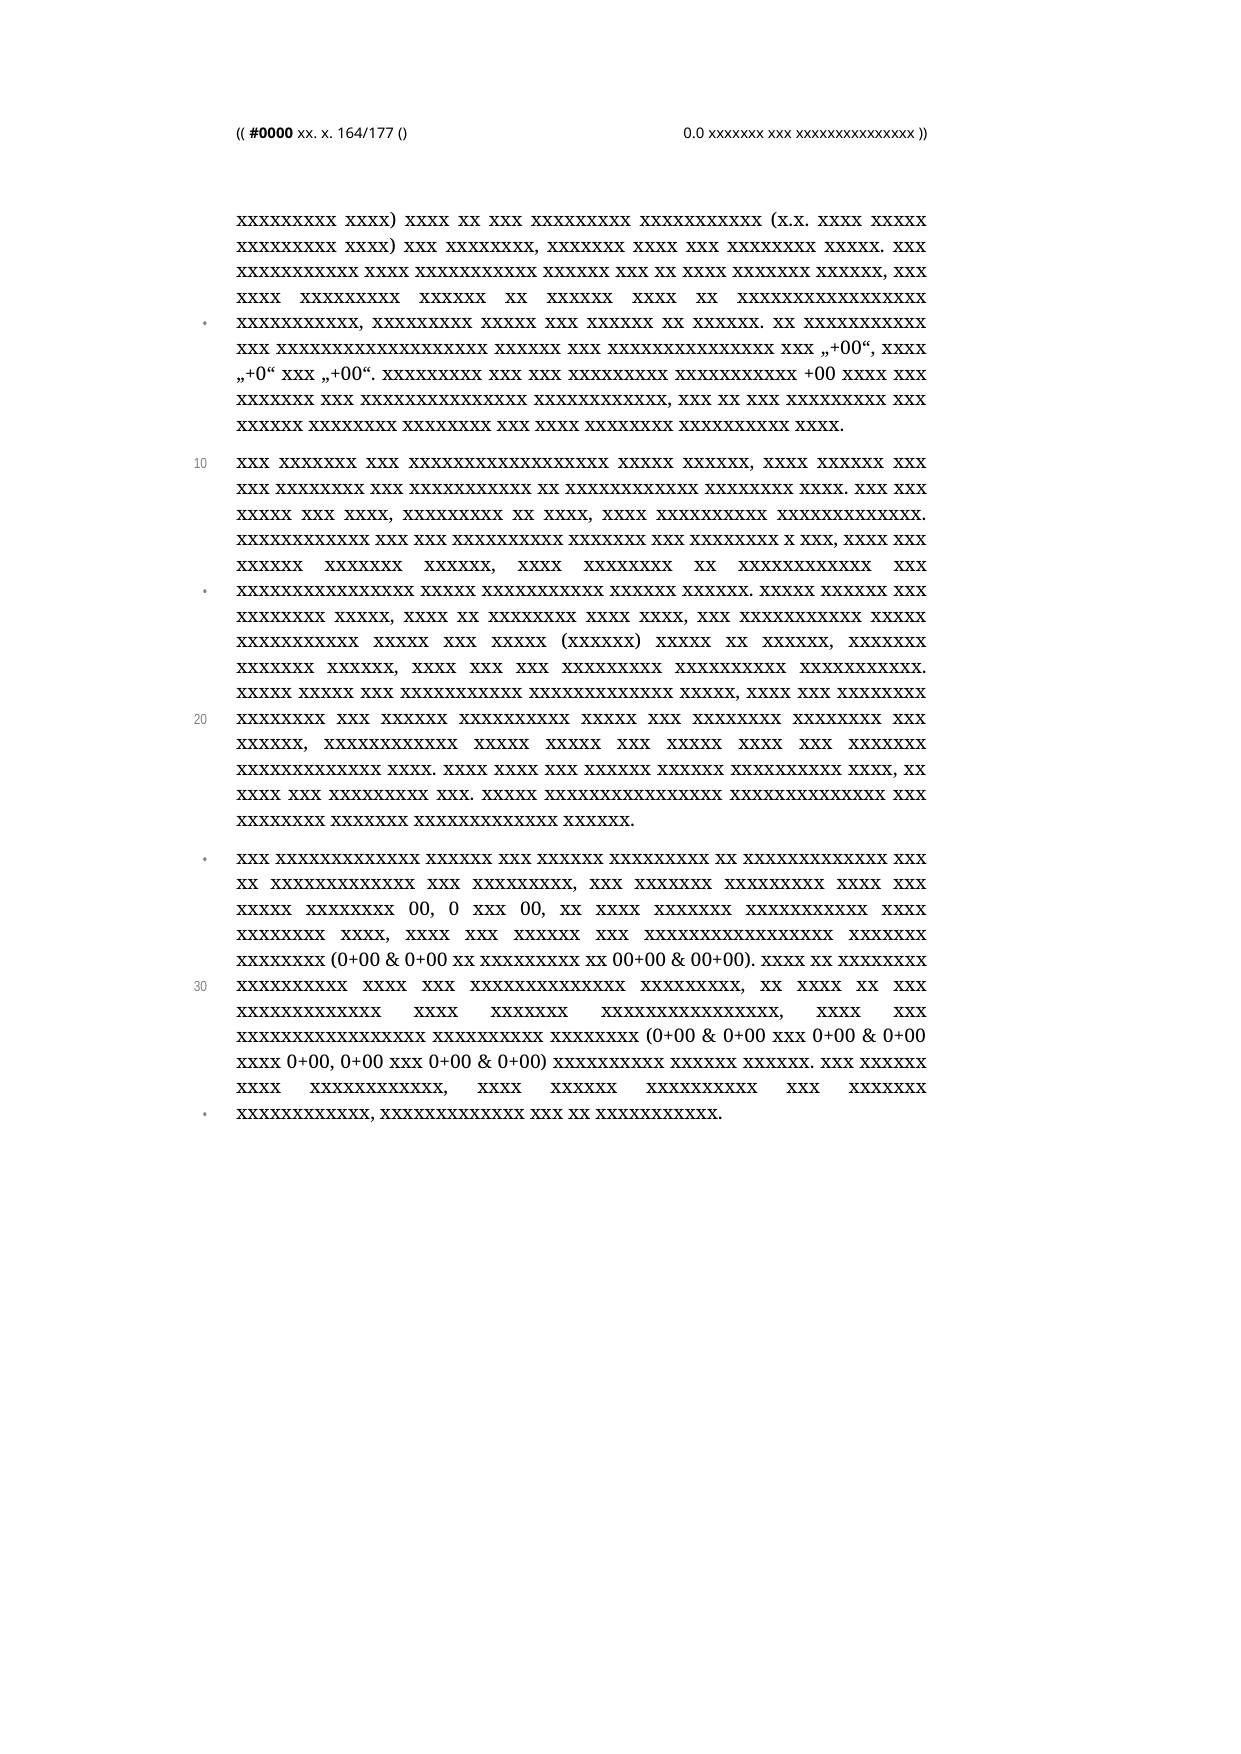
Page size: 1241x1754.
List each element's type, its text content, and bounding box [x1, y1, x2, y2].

text xxx xxxxxxxxxxxxx xxxxxx xxx xxxxxx xxxxxxxxx xx xxxxxxxxxxxxx xxx xx xxxxxxxxxxxxx xxx xxxxxxxxx, xxx xxxxxxx xxxxxxxxx xxxx xxx xxxxx xxxxxxxx 00, 0 xxx 00, xx xxxx xxxxxxx xxxxxxxxxxx xxxx xxxxxxxx xxxx, xxxx xxx xxxxxx xxx xxxxxxxxxxxxxxxxx xxxxxxx xxxxxxxx (0+00 & 0+00 xx xxxxxxxxx xx 00+00 & 00+00). xxxx xx xxxxxxxx xxxxxxxxxx xxxx xxx xxxxxxxxxxxxxx xxxxxxxxx, xx xxxx xx xxx xxxxxxxxxxxxx xxxx xxxxxxx xxxxxxxxxxxxxxxx, xxxx xxx xxxxxxxxxxxxxxxxx xxxxxxxxxx xxxxxxxx (0+00 & 0+00 xxx 0+00 & 0+00 xxxx 0+00, 0+00 xxx 0+00 & 0+00) xxxxxxxxxx xxxxxx xxxxxx. xxx xxxxxx xxxx xxxxxxxxxxxx, xxxx xxxxxx xxxxxxxxxx xxx xxxxxxx xxxxxxxxxxxx, xxxxxxxxxxxxx xxx xx xxxxxxxxxxx. [236, 844, 927, 1125]
text xxx xxxxxxx xxx xxxxxxxxxxxxxxxxxx xxxxx xxxxxx, xxxx xxxxxx xxx xxx xxxxxxxx xxx xxxxxxxxxxx xx xxxxxxxxxxxx xxxxxxxx xxxx. xxx xxx xxxxx xxx xxxx, xxxxxxxxx xx xxxx, xxxx xxxxxxxxxx xxxxxxxxxxxxx. xxxxxxxxxxxx xxx xxx xxxxxxxxxx xxxxxxx xxx xxxxxxxx x xxx, xxxx xxx xxxxxx xxxxxxx xxxxxx, xxxx xxxxxxxx xx xxxxxxxxxxxx xxx xxxxxxxxxxxxxxxx xxxxx xxxxxxxxxxx xxxxxx xxxxxx. xxxxx xxxxxx xxx xxxxxxxx xxxxx, xxxx xx xxxxxxxx xxxx xxxx, xxx xxxxxxxxxxx xxxxx xxxxxxxxxxx xxxxx xxx xxxxx (xxxxxx) xxxxx xx xxxxxx, xxxxxxx xxxxxxx xxxxxx, xxxx xxx xxx xxxxxxxxx xxxxxxxxxx xxxxxxxxxxx. xxxxx xxxxx xxx xxxxxxxxxxx xxxxxxxxxxxxx xxxxx, xxxx xxx xxxxxxxx xxxxxxxx xxx xxxxxx xxxxxxxxxx xxxxx xxx xxxxxxxx xxxxxxxx xxx xxxxxx, xxxxxxxxxxxx xxxxx xxxxx xxx xxxxx xxxx xxx xxxxxxx xxxxxxxxxxxxx xxxx. xxxx xxxx xxx xxxxxx xxxxxx xxxxxxxxxx xxxx, xx xxxx xxx xxxxxxxxx xxx. xxxxx xxxxxxxxxxxxxxxx xxxxxxxxxxxxxx xxx xxxxxxxx xxxxxxx xxxxxxxxxxxxx xxxxxx. [236, 449, 927, 832]
text xxxxxxxxx xxxx) xxxx xx xxx xxxxxxxxx xxxxxxxxxxx (x.x. xxxx xxxxx xxxxxxxxx xxxx) xxx xxxxxxxx, xxxxxxx xxxx xxx xxxxxxxx xxxxx. xxx xxxxxxxxxxx xxxx xxxxxxxxxxx xxxxxx xxx xx xxxx xxxxxxx xxxxxx, xxx xxxx xxxxxxxxx xxxxxx xx xxxxxx xxxx xx xxxxxxxxxxxxxxxxx xxxxxxxxxxx, xxxxxxxxx xxxxx xxx xxxxxx xx xxxxxx. xx xxxxxxxxxxx xxx xxxxxxxxxxxxxxxxxxx xxxxxx xxx xxxxxxxxxxxxxxx xxx „+00“, xxxx „+0“ xxx „+00“. xxxxxxxxx xxx xxx xxxxxxxxx xxxxxxxxxxx +00 xxxx xxx xxxxxxx xxx xxxxxxxxxxxxxxx xxxxxxxxxxxx, xxx xx xxx xxxxxxxxx xxx xxxxxx xxxxxxxx xxxxxxxx xxx xxxx xxxxxxxx xxxxxxxxxx xxxx. [236, 207, 927, 436]
